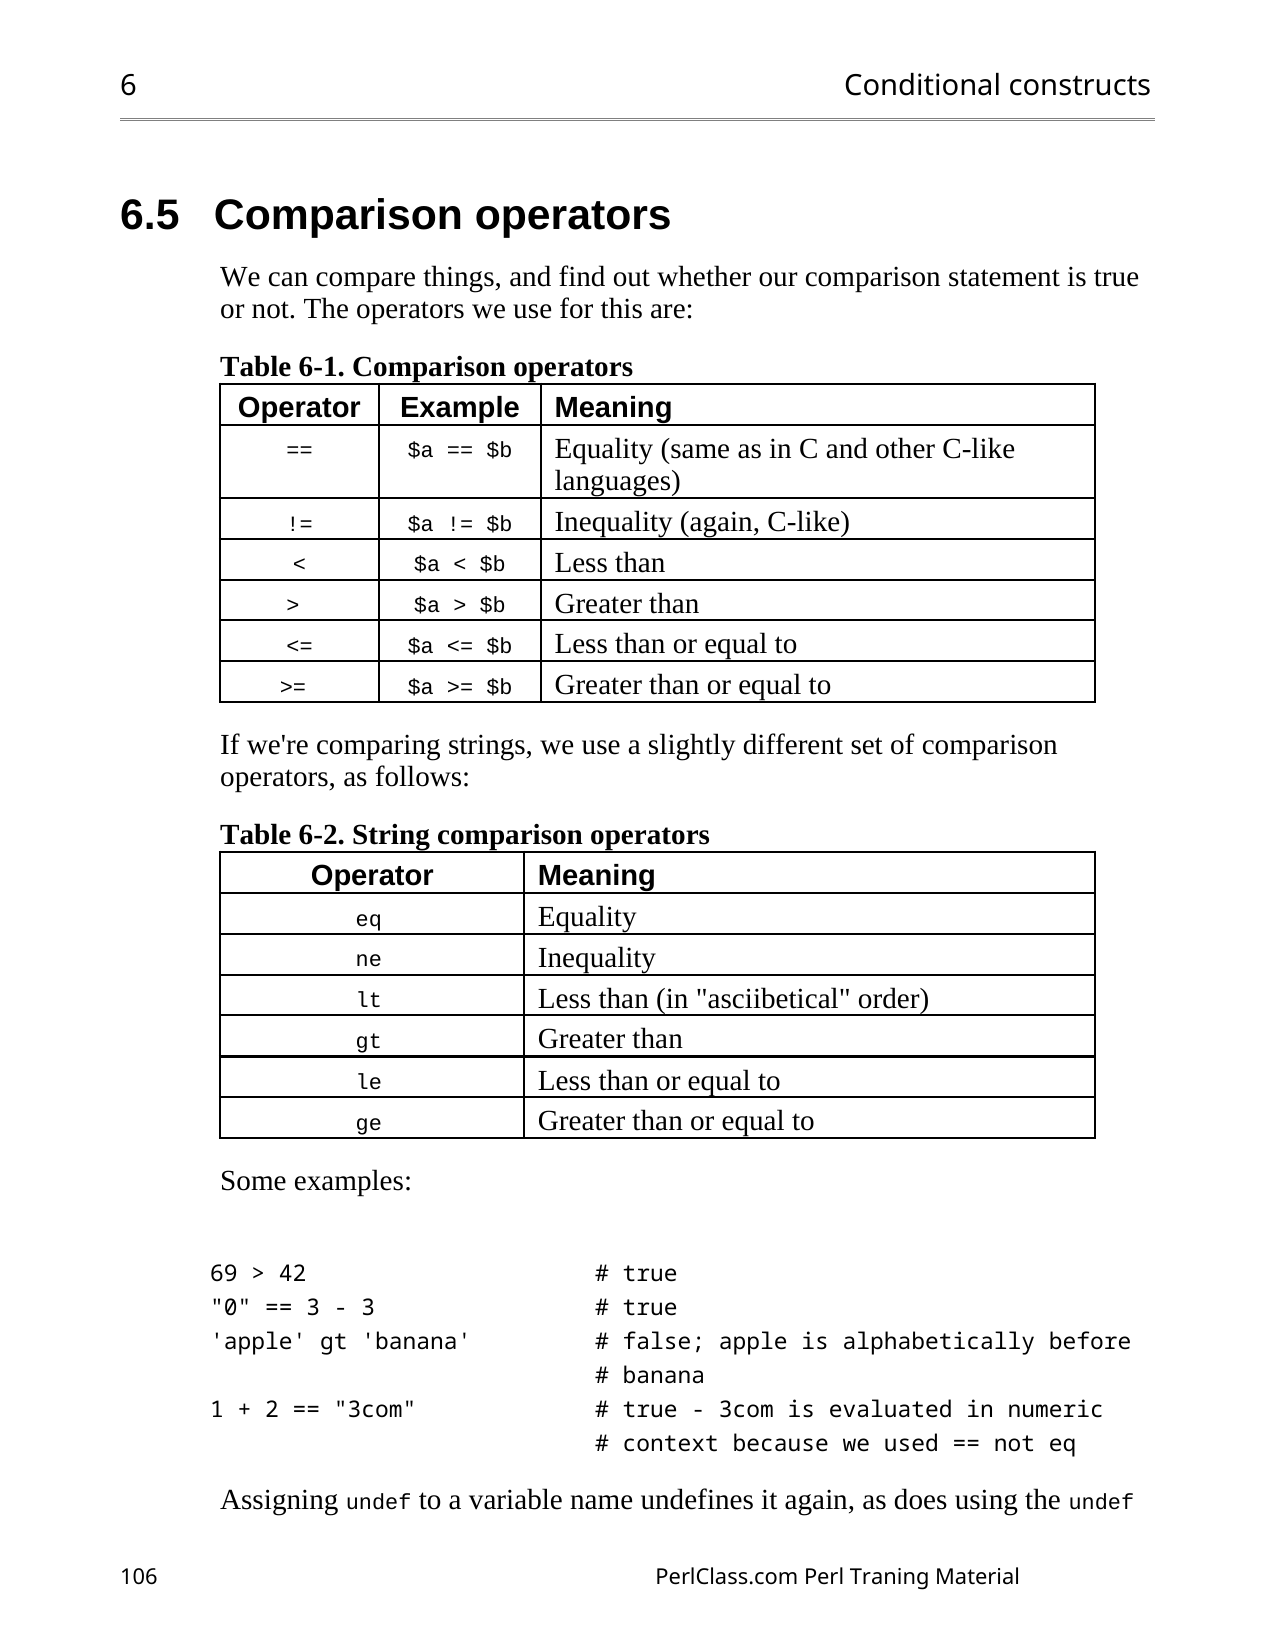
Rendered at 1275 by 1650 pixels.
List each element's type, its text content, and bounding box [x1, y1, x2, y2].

table_cell Greater than or equal to [525, 1098, 1094, 1137]
table_cell Inequality [525, 935, 1094, 973]
table_header Operator [221, 385, 378, 423]
text # banana [210, 1358, 1155, 1390]
table_header Meaning [542, 385, 1094, 423]
table_cell == [221, 426, 378, 497]
text Table 6-1. Comparison operators [220, 350, 1155, 382]
table_cell Greater than or equal to [542, 662, 1094, 701]
table_cell $a == $b [380, 426, 540, 497]
table_header Meaning [525, 853, 1094, 892]
table_cell $a != $b [380, 499, 540, 538]
table_cell Greater than [542, 581, 1094, 619]
text Some examples: [220, 1164, 1155, 1197]
table_cell Less than or equal to [542, 621, 1094, 660]
table_cell Inequality (again, C-like) [542, 499, 1094, 538]
table_cell > [221, 581, 378, 619]
table_cell <= [221, 621, 378, 660]
table_cell $a <= $b [380, 621, 540, 660]
subtitle Comparison operators [120, 182, 1155, 238]
table_cell ge [221, 1098, 523, 1137]
table_cell Less than (in "asciibetical" order) [525, 976, 1094, 1014]
table_cell != [221, 499, 378, 538]
table_cell < [221, 540, 378, 578]
table_cell ne [221, 935, 523, 973]
table_cell $a < $b [380, 540, 540, 578]
table_cell lt [221, 976, 523, 1014]
table_cell $a >= $b [380, 662, 540, 701]
text Table 6-2. String comparison operators [220, 818, 1155, 851]
table_cell Greater than [525, 1016, 1094, 1055]
text 'apple' gt 'banana' # false; apple is alphabetically before [210, 1324, 1155, 1356]
text If we're comparing strings, we use a slightly different set of comparison operators, as follows: [220, 728, 1155, 793]
text 1 + 2 == "3com" # true - 3com is evaluated in numeric [210, 1392, 1155, 1424]
table_cell >= [221, 662, 378, 701]
table_header Operator [221, 853, 523, 892]
text 69 > 42 # true [210, 1256, 1155, 1288]
text Assigning undef to a variable name undefines it again, as does using the undef [220, 1483, 1155, 1516]
table_header Example [380, 385, 540, 423]
text "0" == 3 - 3 # true [210, 1290, 1155, 1322]
table_cell Less than or equal to [525, 1058, 1094, 1096]
text We can compare things, and find out whether our comparison statement is true or not. The operators we use for this are: [220, 260, 1155, 325]
table_cell eq [221, 894, 523, 932]
table_cell Equality (same as in C and other C-like languages) [542, 426, 1094, 497]
table_cell le [221, 1058, 523, 1096]
table_cell $a > $b [380, 581, 540, 619]
table_cell Less than [542, 540, 1094, 578]
table_cell gt [221, 1016, 523, 1055]
table_cell Equality [525, 894, 1094, 932]
text # context because we used == not eq [210, 1426, 1155, 1458]
